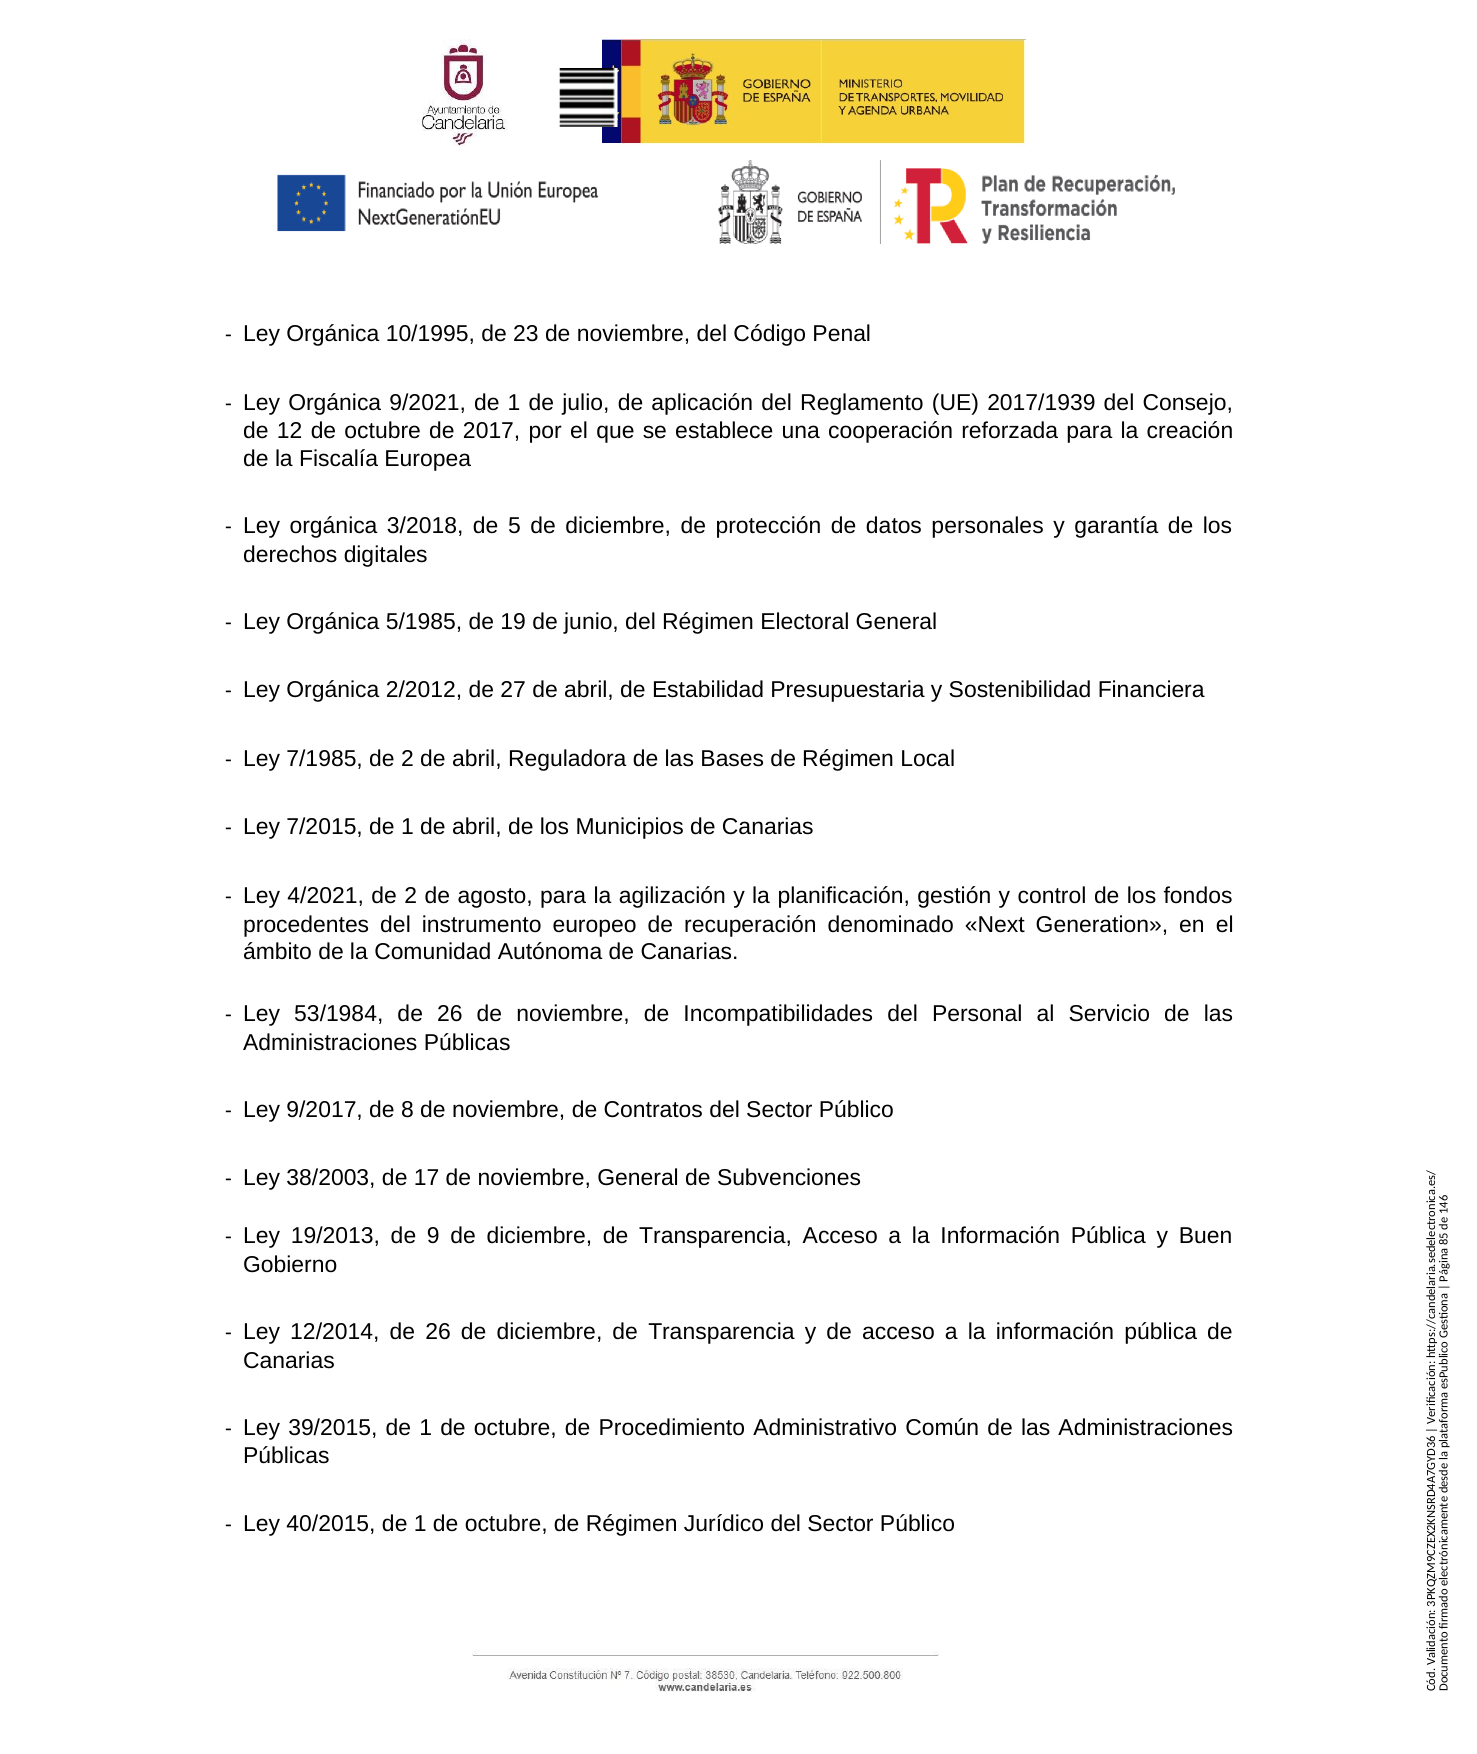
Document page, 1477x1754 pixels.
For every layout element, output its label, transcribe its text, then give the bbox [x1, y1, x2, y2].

list Ley 39/2015, de 1 de octubre, de Procedimiento Administrativo Común de las Administraciones Públicas [225, 1413, 1234, 1469]
list Ley 12/2014, de 26 de diciembre, de Transparencia y de acceso a la información pública de Canarias [225, 1317, 1234, 1373]
list Ley 40/2015, de 1 de octubre, de Régimen Jurídico del Sector Público [225, 1509, 1234, 1537]
list Ley Orgánica 2/2012, de 27 de abril, de Estabilidad Presupuestaria y Sostenibilidad Financiera [225, 675, 1234, 704]
list Ley 9/2017, de 8 de noviembre, de Contratos del Sector Público [225, 1095, 1234, 1123]
list Ley Orgánica 10/1995, de 23 de noviembre, del Código Penal [225, 319, 1234, 348]
list Ley orgánica 3/2018, de 5 de diciembre, de protección de datos personales y garantía de los derechos digitales [225, 511, 1234, 567]
list Ley Orgánica 5/1985, de 19 de junio, del Régimen Electoral General [225, 607, 1234, 636]
list Ley 19/2013, de 9 de diciembre, de Transparencia, Acceso a la Información Pública y Buen Gobierno [225, 1222, 1234, 1277]
list Ley Orgánica 9/2021, de 1 de julio, de aplicación del Reglamento (UE) 2017/1939 del Consejo, de 12 de octubre de 2017, por el que se establece una cooperación reforzada para la creación de la Fiscalía Europea [225, 388, 1234, 471]
list Ley 7/1985, de 2 de abril, Reguladora de las Bases de Régimen Local [225, 744, 1234, 772]
list Ley 4/2021, de 2 de agosto, para la agilización y la planificación, gestión y control de los fondos procedentes del instrumento europeo de recuperación denominado «Next Generation», en el ámbito de la Comunidad Autónoma de Canarias. [225, 881, 1234, 964]
list Ley 53/1984, de 26 de noviembre, de Incompatibilidades del Personal al Servicio de las Administraciones Públicas [225, 999, 1234, 1055]
list Ley 7/2015, de 1 de abril, de los Municipios de Canarias [225, 812, 1234, 841]
list Ley 38/2003, de 17 de noviembre, General de Subvenciones [225, 1163, 1234, 1192]
